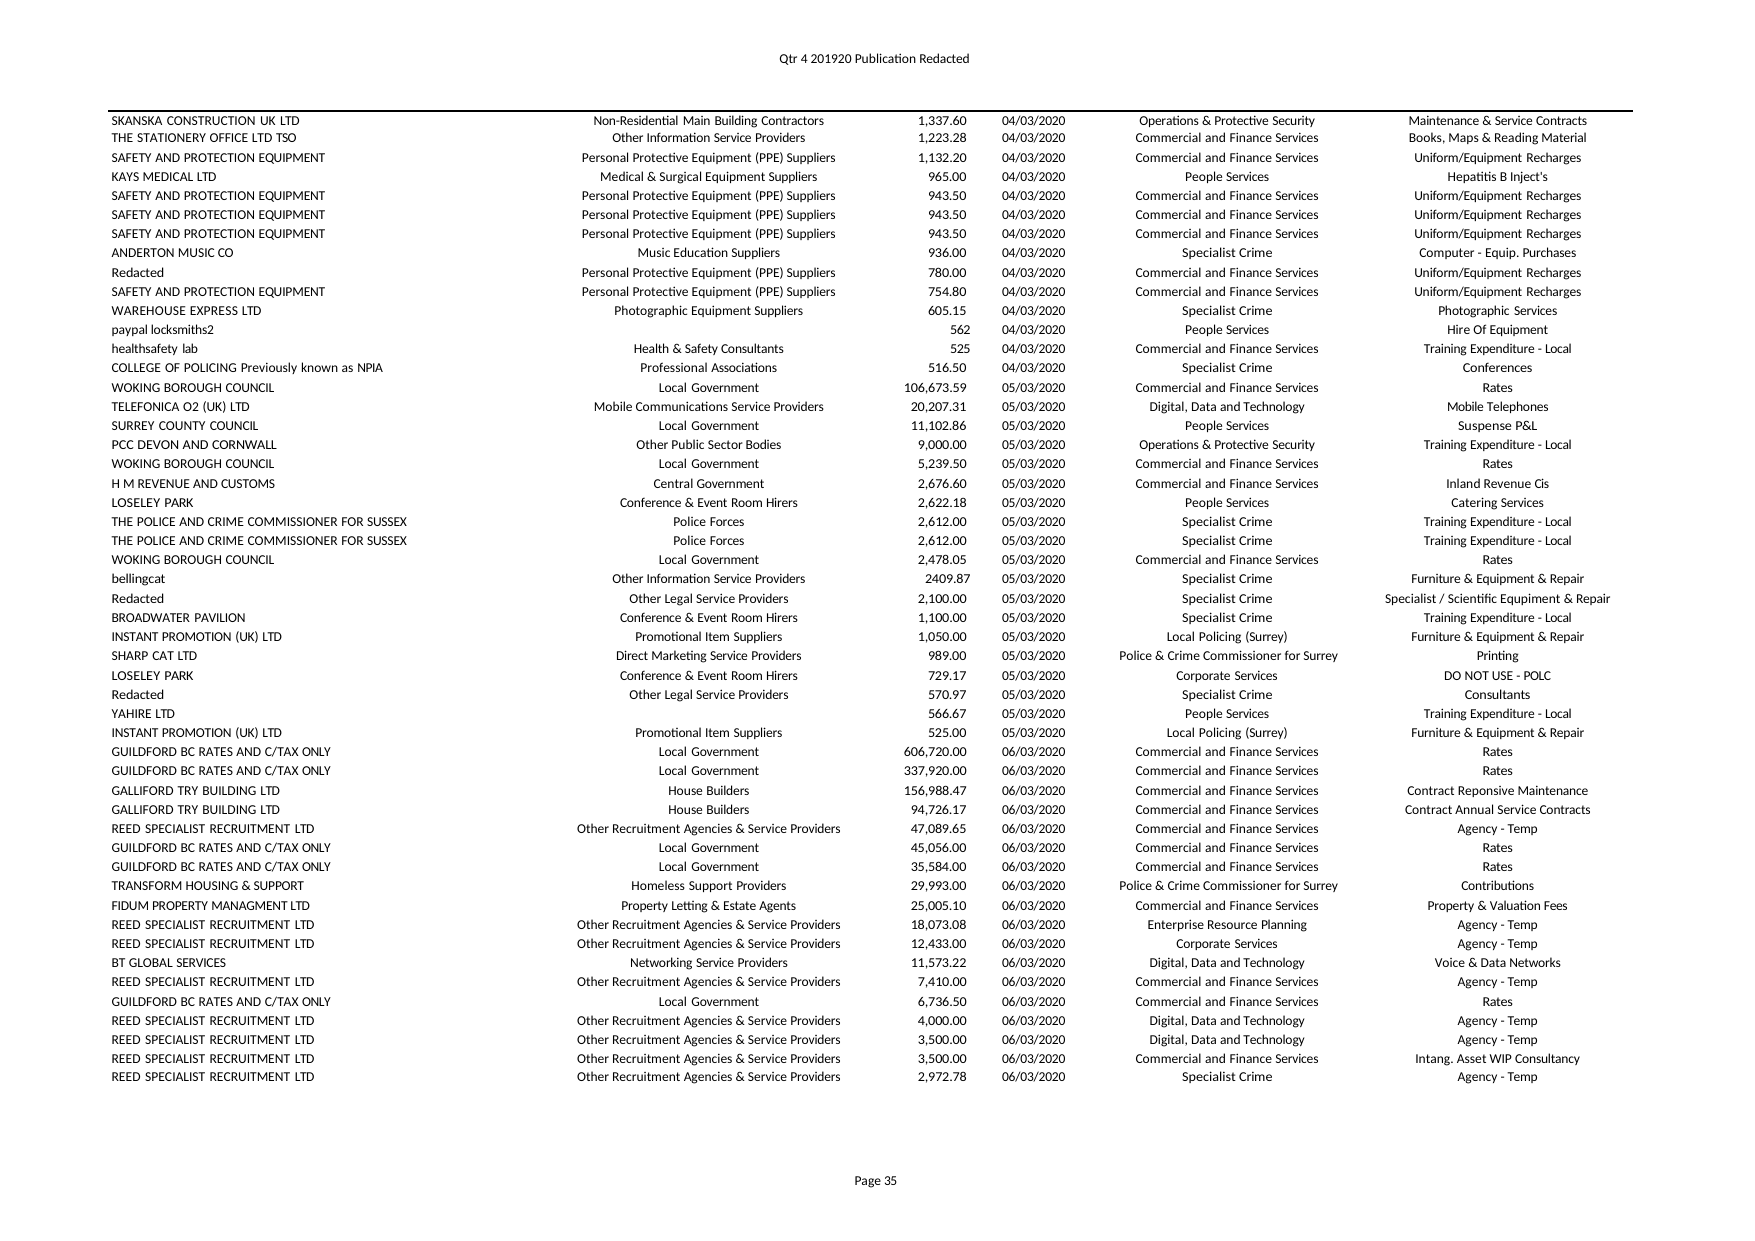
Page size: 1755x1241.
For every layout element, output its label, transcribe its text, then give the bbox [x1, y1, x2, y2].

table_cell 05/03/2020 [973, 417, 1092, 436]
table_cell Catering Services [1363, 494, 1633, 513]
table_cell Commercial and Finance Services [1092, 992, 1362, 1011]
table_cell 06/03/2020 [973, 781, 1092, 800]
table_cell People Services [1092, 417, 1362, 436]
table_cell 2,100.00 [864, 589, 973, 608]
table_cell Property Letting & Estate Agents [551, 896, 863, 915]
table_cell Commercial and Finance Services [1092, 743, 1362, 762]
table_cell 05/03/2020 [973, 628, 1092, 647]
table_cell Uniform/Equipment Recharges [1363, 225, 1633, 244]
table_cell 525 [864, 340, 973, 359]
table_cell 05/03/2020 [973, 455, 1092, 474]
table_cell Specialist Crime [1092, 1069, 1362, 1087]
table_cell LOSELEY PARK [108, 666, 551, 685]
table_cell 754.80 [864, 283, 973, 302]
table_cell WOKING BOROUGH COUNCIL [108, 455, 551, 474]
table_cell Police & Crime Commissioner for Surrey [1092, 647, 1362, 666]
table_cell 04/03/2020 [973, 168, 1092, 187]
table_cell KAYS MEDICAL LTD [108, 168, 551, 187]
table_cell LOSELEY PARK [108, 494, 551, 513]
table_cell 1,100.00 [864, 609, 973, 628]
table_cell 06/03/2020 [973, 954, 1092, 973]
table_cell Digital, Data and Technology [1092, 1031, 1362, 1050]
table_cell 04/03/2020 [973, 283, 1092, 302]
table_cell 25,005.10 [864, 896, 973, 915]
table_cell Personal Protective Equipment (PPE) Suppliers [551, 283, 863, 302]
table_cell DO NOT USE - POLC [1363, 666, 1633, 685]
table_cell INSTANT PROMOTION (UK) LTD [108, 724, 551, 743]
table_cell Redacted [108, 685, 551, 704]
table_cell 18,073.08 [864, 915, 973, 934]
table_cell 04/03/2020 [973, 148, 1092, 167]
table_cell Corporate Services [1092, 666, 1362, 685]
table_cell 2409.87 [864, 570, 973, 589]
table_cell GUILDFORD BC RATES AND C/TAX ONLY [108, 858, 551, 877]
table_cell Uniform/Equipment Recharges [1363, 206, 1633, 225]
table_cell SAFETY AND PROTECTION EQUIPMENT [108, 283, 551, 302]
table_cell 570.97 [864, 685, 973, 704]
table_cell 06/03/2020 [973, 762, 1092, 781]
table_cell TELEFONICA O2 (UK) LTD [108, 398, 551, 417]
table_cell 05/03/2020 [973, 436, 1092, 455]
table_cell Networking Service Providers [551, 954, 863, 973]
table_cell Training Expenditure - Local [1363, 513, 1633, 532]
table_cell Professional Associations [551, 359, 863, 378]
table_cell Conference & Event Room Hirers [551, 609, 863, 628]
table_cell Rates [1363, 551, 1633, 570]
table_cell 05/03/2020 [973, 609, 1092, 628]
table_cell Central Government [551, 474, 863, 493]
table_cell 05/03/2020 [973, 589, 1092, 608]
table_cell 2,676.60 [864, 474, 973, 493]
table_cell Local Government [551, 743, 863, 762]
table_cell Rates [1363, 858, 1633, 877]
table_cell Commercial and Finance Services [1092, 263, 1362, 282]
table_cell Commercial and Finance Services [1092, 762, 1362, 781]
table_cell 1,223.28 [864, 129, 973, 148]
table_cell REED SPECIALIST RECRUITMENT LTD [108, 1031, 551, 1050]
table_cell Commercial and Finance Services [1092, 820, 1362, 839]
table_cell Local Policing (Surrey) [1092, 628, 1362, 647]
table_cell Other Recruitment Agencies & Service Providers [551, 820, 863, 839]
table_cell Commercial and Finance Services [1092, 148, 1362, 167]
table_cell People Services [1092, 494, 1362, 513]
table_cell Local Government [551, 378, 863, 397]
table_cell Commercial and Finance Services [1092, 340, 1362, 359]
table_cell Other Recruitment Agencies & Service Providers [551, 1011, 863, 1031]
table_cell Conference & Event Room Hirers [551, 494, 863, 513]
table_cell Police Forces [551, 532, 863, 551]
table_cell 4,000.00 [864, 1011, 973, 1031]
table_cell 04/03/2020 [973, 112, 1092, 129]
table_cell Commercial and Finance Services [1092, 129, 1362, 148]
table_cell [551, 705, 863, 724]
table_cell Consultants [1363, 685, 1633, 704]
table_cell Specialist Crime [1092, 609, 1362, 628]
table_cell 1,050.00 [864, 628, 973, 647]
table_cell 05/03/2020 [973, 647, 1092, 666]
table_cell Personal Protective Equipment (PPE) Suppliers [551, 263, 863, 282]
table_cell WOKING BOROUGH COUNCIL [108, 378, 551, 397]
table_cell Uniform/Equipment Recharges [1363, 187, 1633, 206]
table_cell Intang. Asset WIP Consultancy [1363, 1050, 1633, 1069]
table_cell Other Public Sector Bodies [551, 436, 863, 455]
table_cell Rates [1363, 455, 1633, 474]
table_cell 05/03/2020 [973, 705, 1092, 724]
table_cell 06/03/2020 [973, 858, 1092, 877]
table_cell SAFETY AND PROTECTION EQUIPMENT [108, 206, 551, 225]
table_cell SAFETY AND PROTECTION EQUIPMENT [108, 187, 551, 206]
table_cell Specialist Crime [1092, 685, 1362, 704]
table_cell Hepatitis B Inject's [1363, 168, 1633, 187]
table_cell Conferences [1363, 359, 1633, 378]
table_cell Digital, Data and Technology [1092, 954, 1362, 973]
table_cell 06/03/2020 [973, 992, 1092, 1011]
table_cell Personal Protective Equipment (PPE) Suppliers [551, 187, 863, 206]
table_cell 04/03/2020 [973, 187, 1092, 206]
table_cell 1,132.20 [864, 148, 973, 167]
table_cell Uniform/Equipment Recharges [1363, 263, 1633, 282]
table_cell 06/03/2020 [973, 820, 1092, 839]
table_cell Agency - Temp [1363, 820, 1633, 839]
table_cell Uniform/Equipment Recharges [1363, 283, 1633, 302]
table_cell Contract Annual Service Contracts [1363, 800, 1633, 819]
table_cell Property & Valuation Fees [1363, 896, 1633, 915]
table_cell Operations & Protective Security [1092, 112, 1362, 129]
table_cell Agency - Temp [1363, 1031, 1633, 1050]
table_cell Local Government [551, 992, 863, 1011]
table_cell paypal locksmiths2 [108, 321, 551, 340]
table_cell BROADWATER PAVILION [108, 609, 551, 628]
table_cell Other Recruitment Agencies & Service Providers [551, 973, 863, 992]
table_cell 06/03/2020 [973, 1050, 1092, 1069]
table_cell Other Recruitment Agencies & Service Providers [551, 935, 863, 954]
table_cell House Builders [551, 781, 863, 800]
table_cell 05/03/2020 [973, 474, 1092, 493]
table_cell Specialist Crime [1092, 244, 1362, 263]
table_cell [551, 321, 863, 340]
table_cell Commercial and Finance Services [1092, 455, 1362, 474]
table_cell Police Forces [551, 513, 863, 532]
table_cell Mobile Communications Service Providers [551, 398, 863, 417]
table_cell 2,622.18 [864, 494, 973, 513]
table_cell Commercial and Finance Services [1092, 225, 1362, 244]
table_cell 04/03/2020 [973, 206, 1092, 225]
table_cell 04/03/2020 [973, 321, 1092, 340]
table_cell 05/03/2020 [973, 666, 1092, 685]
table_cell Rates [1363, 743, 1633, 762]
table_cell Local Government [551, 839, 863, 858]
table_cell 5,239.50 [864, 455, 973, 474]
table_cell Redacted [108, 263, 551, 282]
table_cell 20,207.31 [864, 398, 973, 417]
table_cell 06/03/2020 [973, 800, 1092, 819]
table_cell Contributions [1363, 877, 1633, 896]
table_cell Computer - Equip. Purchases [1363, 244, 1633, 263]
table_cell People Services [1092, 321, 1362, 340]
table_cell Homeless Support Providers [551, 877, 863, 896]
table_cell 156,988.47 [864, 781, 973, 800]
table_cell 06/03/2020 [973, 1031, 1092, 1050]
table_cell Local Government [551, 417, 863, 436]
table_cell Training Expenditure - Local [1363, 436, 1633, 455]
table_cell 780.00 [864, 263, 973, 282]
table_cell 06/03/2020 [973, 935, 1092, 954]
table_cell Commercial and Finance Services [1092, 283, 1362, 302]
table_cell THE POLICE AND CRIME COMMISSIONER FOR SUSSEX [108, 532, 551, 551]
table_cell Specialist Crime [1092, 513, 1362, 532]
table_cell YAHIRE LTD [108, 705, 551, 724]
table_cell 965.00 [864, 168, 973, 187]
table_cell 05/03/2020 [973, 398, 1092, 417]
table_cell Other Information Service Providers [551, 129, 863, 148]
table_cell Photographic Equipment Suppliers [551, 302, 863, 321]
table_cell 05/03/2020 [973, 685, 1092, 704]
table_cell REED SPECIALIST RECRUITMENT LTD [108, 1069, 551, 1087]
table_cell 525.00 [864, 724, 973, 743]
table_cell 943.50 [864, 187, 973, 206]
table_cell 35,584.00 [864, 858, 973, 877]
table_cell 11,573.22 [864, 954, 973, 973]
table_cell healthsafety lab [108, 340, 551, 359]
table_cell Rates [1363, 378, 1633, 397]
table_cell Digital, Data and Technology [1092, 1011, 1362, 1031]
table_cell Other Information Service Providers [551, 570, 863, 589]
table_cell WAREHOUSE EXPRESS LTD [108, 302, 551, 321]
table_cell Furniture & Equipment & Repair [1363, 628, 1633, 647]
table_cell Mobile Telephones [1363, 398, 1633, 417]
table_cell Agency - Temp [1363, 1069, 1633, 1087]
table_cell 05/03/2020 [973, 724, 1092, 743]
table_cell 1,337.60 [864, 112, 973, 129]
table_cell 94,726.17 [864, 800, 973, 819]
table_cell Contract Reponsive Maintenance [1363, 781, 1633, 800]
table_cell Other Legal Service Providers [551, 589, 863, 608]
table_cell 943.50 [864, 206, 973, 225]
table_cell Uniform/Equipment Recharges [1363, 148, 1633, 167]
table_cell Inland Revenue Cis [1363, 474, 1633, 493]
table_cell Personal Protective Equipment (PPE) Suppliers [551, 206, 863, 225]
table_cell Redacted [108, 589, 551, 608]
table_cell WOKING BOROUGH COUNCIL [108, 551, 551, 570]
table_cell 2,478.05 [864, 551, 973, 570]
table_cell SAFETY AND PROTECTION EQUIPMENT [108, 225, 551, 244]
table_cell REED SPECIALIST RECRUITMENT LTD [108, 935, 551, 954]
table_cell GUILDFORD BC RATES AND C/TAX ONLY [108, 762, 551, 781]
table_cell REED SPECIALIST RECRUITMENT LTD [108, 820, 551, 839]
table_cell 45,056.00 [864, 839, 973, 858]
table_cell 3,500.00 [864, 1031, 973, 1050]
table_cell 9,000.00 [864, 436, 973, 455]
table_cell SURREY COUNTY COUNCIL [108, 417, 551, 436]
table_cell 04/03/2020 [973, 129, 1092, 148]
table_cell GALLIFORD TRY BUILDING LTD [108, 781, 551, 800]
table_cell Suspense P&L [1363, 417, 1633, 436]
table_cell Agency - Temp [1363, 1011, 1633, 1031]
table_cell Music Education Suppliers [551, 244, 863, 263]
table_cell SHARP CAT LTD [108, 647, 551, 666]
table_cell Specialist Crime [1092, 302, 1362, 321]
table_cell Other Recruitment Agencies & Service Providers [551, 1069, 863, 1087]
table_cell 06/03/2020 [973, 877, 1092, 896]
table_cell Printing [1363, 647, 1633, 666]
table_cell THE STATIONERY OFFICE LTD TSO [108, 129, 551, 148]
table_cell Direct Marketing Service Providers [551, 647, 863, 666]
table_cell Other Recruitment Agencies & Service Providers [551, 915, 863, 934]
table_cell BT GLOBAL SERVICES [108, 954, 551, 973]
table_cell Maintenance & Service Contracts [1363, 112, 1633, 129]
table_cell 47,089.65 [864, 820, 973, 839]
table_cell Commercial and Finance Services [1092, 839, 1362, 858]
table_cell Commercial and Finance Services [1092, 551, 1362, 570]
table_cell 05/03/2020 [973, 551, 1092, 570]
table_cell Non-Residential Main Building Contractors [551, 112, 863, 129]
table_cell 06/03/2020 [973, 973, 1092, 992]
table_cell REED SPECIALIST RECRUITMENT LTD [108, 1050, 551, 1069]
table_cell 04/03/2020 [973, 263, 1092, 282]
table_cell 605.15 [864, 302, 973, 321]
table_cell Police & Crime Commissioner for Surrey [1092, 877, 1362, 896]
table_cell People Services [1092, 705, 1362, 724]
table_cell 7,410.00 [864, 973, 973, 992]
table_cell 566.67 [864, 705, 973, 724]
table_cell Commercial and Finance Services [1092, 206, 1362, 225]
table_cell Health & Safety Consultants [551, 340, 863, 359]
table_cell 06/03/2020 [973, 915, 1092, 934]
table_cell 05/03/2020 [973, 494, 1092, 513]
table_cell Rates [1363, 992, 1633, 1011]
table_cell Operations & Protective Security [1092, 436, 1362, 455]
table_cell 606,720.00 [864, 743, 973, 762]
table_cell 29,993.00 [864, 877, 973, 896]
table_cell 04/03/2020 [973, 225, 1092, 244]
table_cell Commercial and Finance Services [1092, 378, 1362, 397]
table_cell Commercial and Finance Services [1092, 800, 1362, 819]
table_cell GUILDFORD BC RATES AND C/TAX ONLY [108, 743, 551, 762]
table_cell COLLEGE OF POLICING Previously known as NPIA [108, 359, 551, 378]
table_cell TRANSFORM HOUSING & SUPPORT [108, 877, 551, 896]
table_cell INSTANT PROMOTION (UK) LTD [108, 628, 551, 647]
table_cell 05/03/2020 [973, 513, 1092, 532]
table_cell Specialist Crime [1092, 359, 1362, 378]
table_cell House Builders [551, 800, 863, 819]
table_cell Enterprise Resource Planning [1092, 915, 1362, 934]
table_cell REED SPECIALIST RECRUITMENT LTD [108, 915, 551, 934]
table_cell 3,500.00 [864, 1050, 973, 1069]
table_cell Other Legal Service Providers [551, 685, 863, 704]
table_cell Commercial and Finance Services [1092, 781, 1362, 800]
table_cell 2,612.00 [864, 532, 973, 551]
table_cell 729.17 [864, 666, 973, 685]
table_cell Local Government [551, 551, 863, 570]
table_cell Specialist Crime [1092, 589, 1362, 608]
table_cell SAFETY AND PROTECTION EQUIPMENT [108, 148, 551, 167]
table_cell Commercial and Finance Services [1092, 973, 1362, 992]
table_cell Agency - Temp [1363, 915, 1633, 934]
table_cell GALLIFORD TRY BUILDING LTD [108, 800, 551, 819]
table_cell Agency - Temp [1363, 973, 1633, 992]
table_cell 06/03/2020 [973, 1069, 1092, 1087]
table_cell Local Government [551, 762, 863, 781]
table_cell 2,612.00 [864, 513, 973, 532]
table_cell 11,102.86 [864, 417, 973, 436]
table_cell 05/03/2020 [973, 378, 1092, 397]
table_cell GUILDFORD BC RATES AND C/TAX ONLY [108, 839, 551, 858]
table_cell Promotional Item Suppliers [551, 724, 863, 743]
table_cell REED SPECIALIST RECRUITMENT LTD [108, 1011, 551, 1031]
table_cell Furniture & Equipment & Repair [1363, 570, 1633, 589]
table_cell Voice & Data Networks [1363, 954, 1633, 973]
table_cell Commercial and Finance Services [1092, 1050, 1362, 1069]
table_cell 06/03/2020 [973, 1011, 1092, 1031]
table_cell 106,673.59 [864, 378, 973, 397]
table_cell 936.00 [864, 244, 973, 263]
table_cell Digital, Data and Technology [1092, 398, 1362, 417]
table_cell 06/03/2020 [973, 896, 1092, 915]
table_cell Rates [1363, 762, 1633, 781]
table_cell 04/03/2020 [973, 244, 1092, 263]
table_cell 562 [864, 321, 973, 340]
table_cell People Services [1092, 168, 1362, 187]
table_cell Hire Of Equipment [1363, 321, 1633, 340]
table_cell H M REVENUE AND CUSTOMS [108, 474, 551, 493]
table_cell Specialist / Scientific Equpiment & Repair [1363, 589, 1633, 608]
table_cell Commercial and Finance Services [1092, 858, 1362, 877]
table_cell Local Government [551, 455, 863, 474]
table_cell Commercial and Finance Services [1092, 187, 1362, 206]
table_cell Commercial and Finance Services [1092, 474, 1362, 493]
table_cell Personal Protective Equipment (PPE) Suppliers [551, 148, 863, 167]
table_cell SKANSKA CONSTRUCTION UK LTD [108, 112, 551, 129]
table_cell PCC DEVON AND CORNWALL [108, 436, 551, 455]
table_cell Medical & Surgical Equipment Suppliers [551, 168, 863, 187]
table_cell REED SPECIALIST RECRUITMENT LTD [108, 973, 551, 992]
table_cell 943.50 [864, 225, 973, 244]
table_cell bellingcat [108, 570, 551, 589]
table_cell ANDERTON MUSIC CO [108, 244, 551, 263]
table_cell 989.00 [864, 647, 973, 666]
table_cell THE POLICE AND CRIME COMMISSIONER FOR SUSSEX [108, 513, 551, 532]
table_cell Commercial and Finance Services [1092, 896, 1362, 915]
table_cell Personal Protective Equipment (PPE) Suppliers [551, 225, 863, 244]
table_cell GUILDFORD BC RATES AND C/TAX ONLY [108, 992, 551, 1011]
table_cell 337,920.00 [864, 762, 973, 781]
table_cell Local Policing (Surrey) [1092, 724, 1362, 743]
table_cell Furniture & Equipment & Repair [1363, 724, 1633, 743]
table_cell Training Expenditure - Local [1363, 340, 1633, 359]
table_cell FIDUM PROPERTY MANAGMENT LTD [108, 896, 551, 915]
table_cell Rates [1363, 839, 1633, 858]
table_cell 06/03/2020 [973, 839, 1092, 858]
table_cell Training Expenditure - Local [1363, 532, 1633, 551]
table_cell Other Recruitment Agencies & Service Providers [551, 1050, 863, 1069]
table_cell 04/03/2020 [973, 302, 1092, 321]
table_cell Other Recruitment Agencies & Service Providers [551, 1031, 863, 1050]
table_cell 6,736.50 [864, 992, 973, 1011]
table_cell 06/03/2020 [973, 743, 1092, 762]
table_cell 12,433.00 [864, 935, 973, 954]
table_cell Promotional Item Suppliers [551, 628, 863, 647]
table_cell Corporate Services [1092, 935, 1362, 954]
table_cell 04/03/2020 [973, 359, 1092, 378]
table_cell Photographic Services [1363, 302, 1633, 321]
table_cell 2,972.78 [864, 1069, 973, 1087]
table_cell 05/03/2020 [973, 532, 1092, 551]
table_cell 04/03/2020 [973, 340, 1092, 359]
table_cell Local Government [551, 858, 863, 877]
table_cell Training Expenditure - Local [1363, 609, 1633, 628]
table_cell Books, Maps & Reading Material [1363, 129, 1633, 148]
table_cell 05/03/2020 [973, 570, 1092, 589]
table_cell Specialist Crime [1092, 532, 1362, 551]
table_cell Specialist Crime [1092, 570, 1362, 589]
table_cell Conference & Event Room Hirers [551, 666, 863, 685]
table_cell Agency - Temp [1363, 935, 1633, 954]
table_cell 516.50 [864, 359, 973, 378]
table_cell Training Expenditure - Local [1363, 705, 1633, 724]
